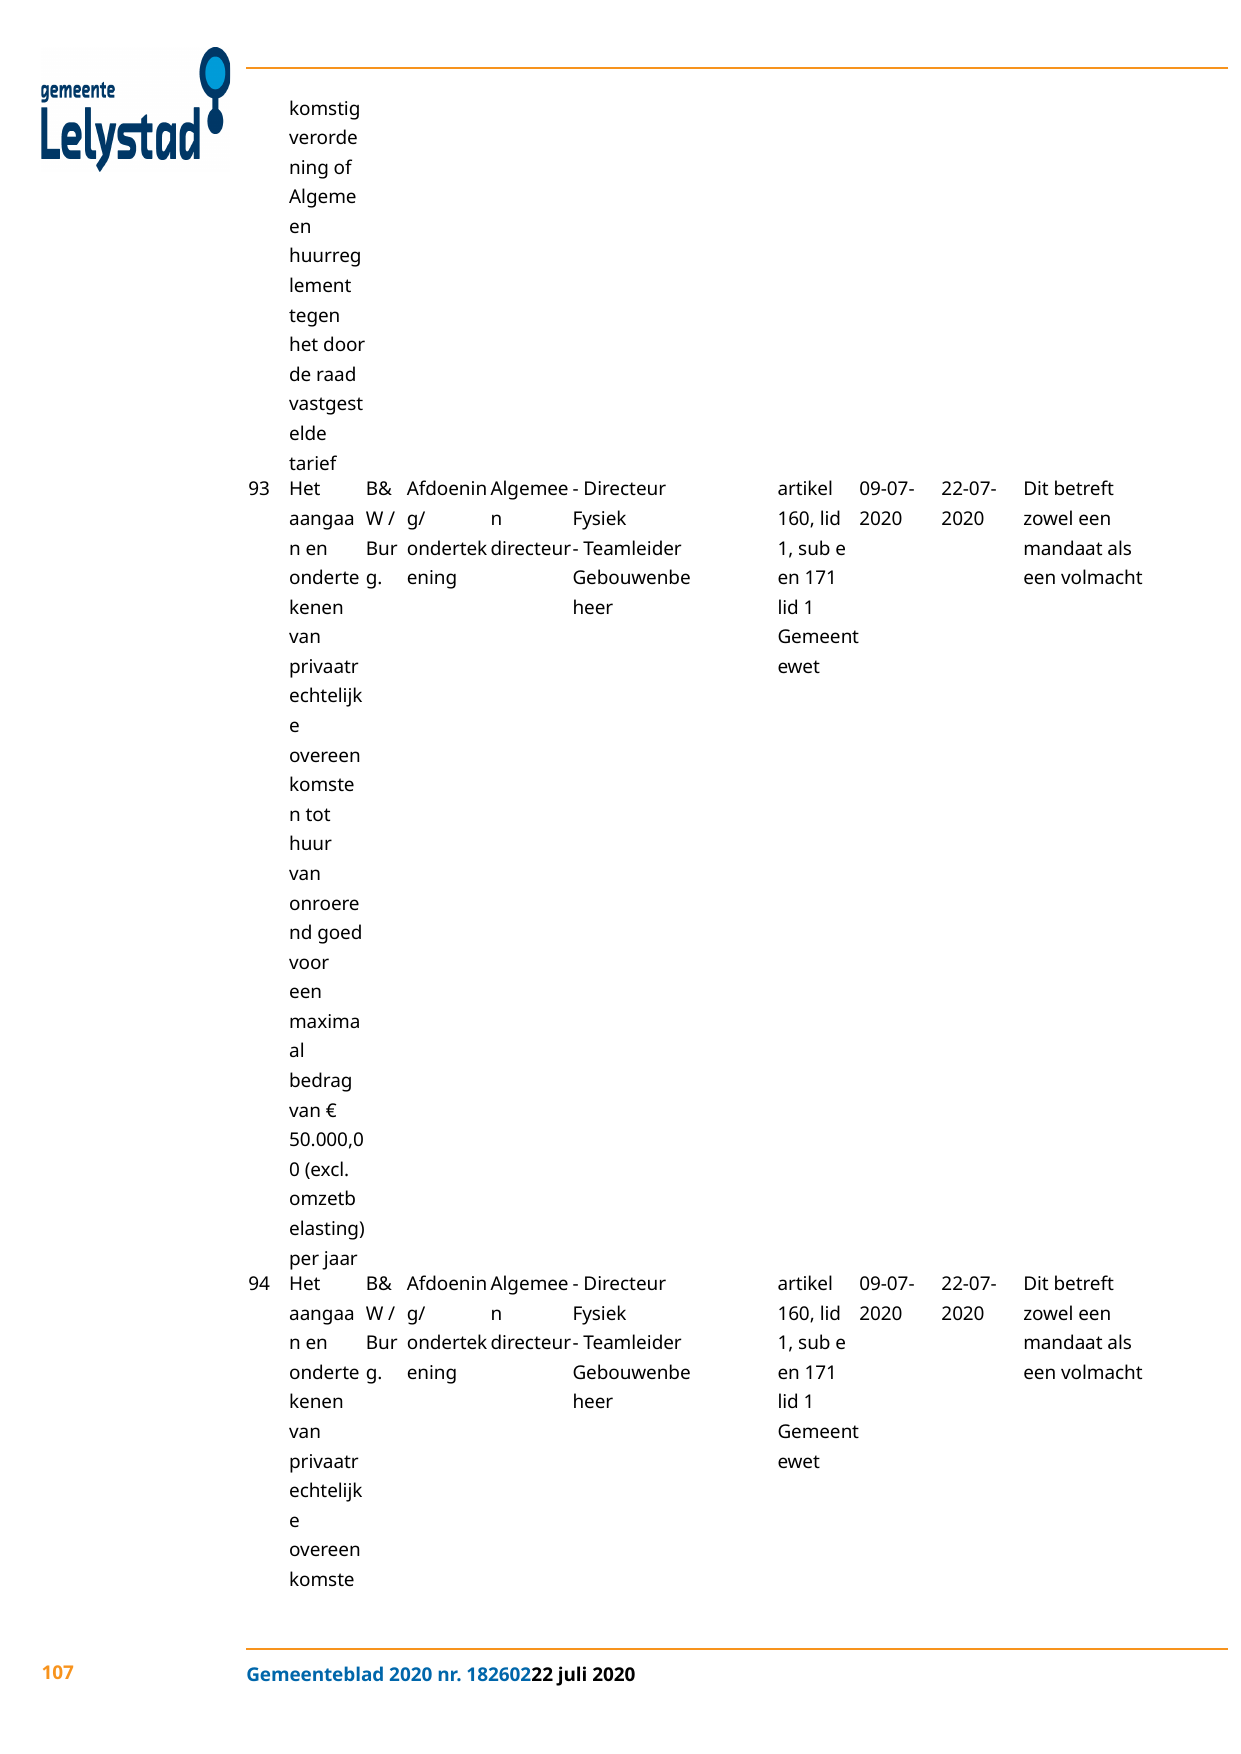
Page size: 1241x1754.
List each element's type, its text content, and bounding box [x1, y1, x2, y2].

table_cell 93 [248, 476, 289, 1270]
picture [41, 47, 231, 172]
table_cell artikel 160, lid 1, sub e en 171 lid 1 Gemeentewet [777, 1270, 859, 1592]
table_cell artikel 160, lid 1, sub e en 171 lid 1 Gemeentewet [777, 476, 859, 1270]
table_cell 09-07-2020 [859, 476, 941, 1270]
table_cell [1023, 95, 1152, 476]
table_cell Afdoening/ondertekening [407, 1270, 490, 1592]
table_cell [490, 95, 572, 476]
table_cell [777, 95, 859, 476]
table_cell Dit betreft zowel een mandaat als een volmacht [1023, 476, 1152, 1270]
table_cell 09-07-2020 [859, 1270, 941, 1592]
table_cell Het aangaan en ondertekenen van privaatrechtelijke overeenkomste [289, 1270, 366, 1592]
table_cell 22-07-2020 [941, 1270, 1023, 1592]
table_cell - Directeur Fysiek - Teamleider Gebouwenbeheer [572, 1270, 695, 1592]
table_cell B&W / Burg. [366, 476, 407, 1270]
table_cell Afdoening/ondertekening [407, 476, 490, 1270]
table_cell 22-07-2020 [941, 476, 1023, 1270]
table_cell komstig verordening of Algemeen huurreglement tegen het door de raad vastgestelde tarief [289, 95, 366, 476]
table_cell - Directeur Fysiek - Teamleider Gebouwenbeheer [572, 476, 695, 1270]
table_cell [695, 476, 777, 1270]
table_cell [695, 95, 777, 476]
table_cell [572, 95, 695, 476]
table_cell Algemeen directeur [490, 1270, 572, 1592]
table_cell [695, 1270, 777, 1592]
table_cell Het aangaan en ondertekenen van privaatrechtelijke overeenkomsten tot huur van onroerend goed voor een maximaal bedrag van € 50.000,00 (excl. omzetbelasting) per jaar [289, 476, 366, 1270]
table_cell Dit betreft zowel een mandaat als een volmacht [1023, 1270, 1152, 1592]
table_cell B&W / Burg. [366, 1270, 407, 1592]
table_cell [407, 95, 490, 476]
table_cell [941, 95, 1023, 476]
table_cell [859, 95, 941, 476]
table_cell Algemeen directeur [490, 476, 572, 1270]
table_cell [248, 95, 289, 476]
table_cell [366, 95, 407, 476]
table_cell 94 [248, 1270, 289, 1592]
